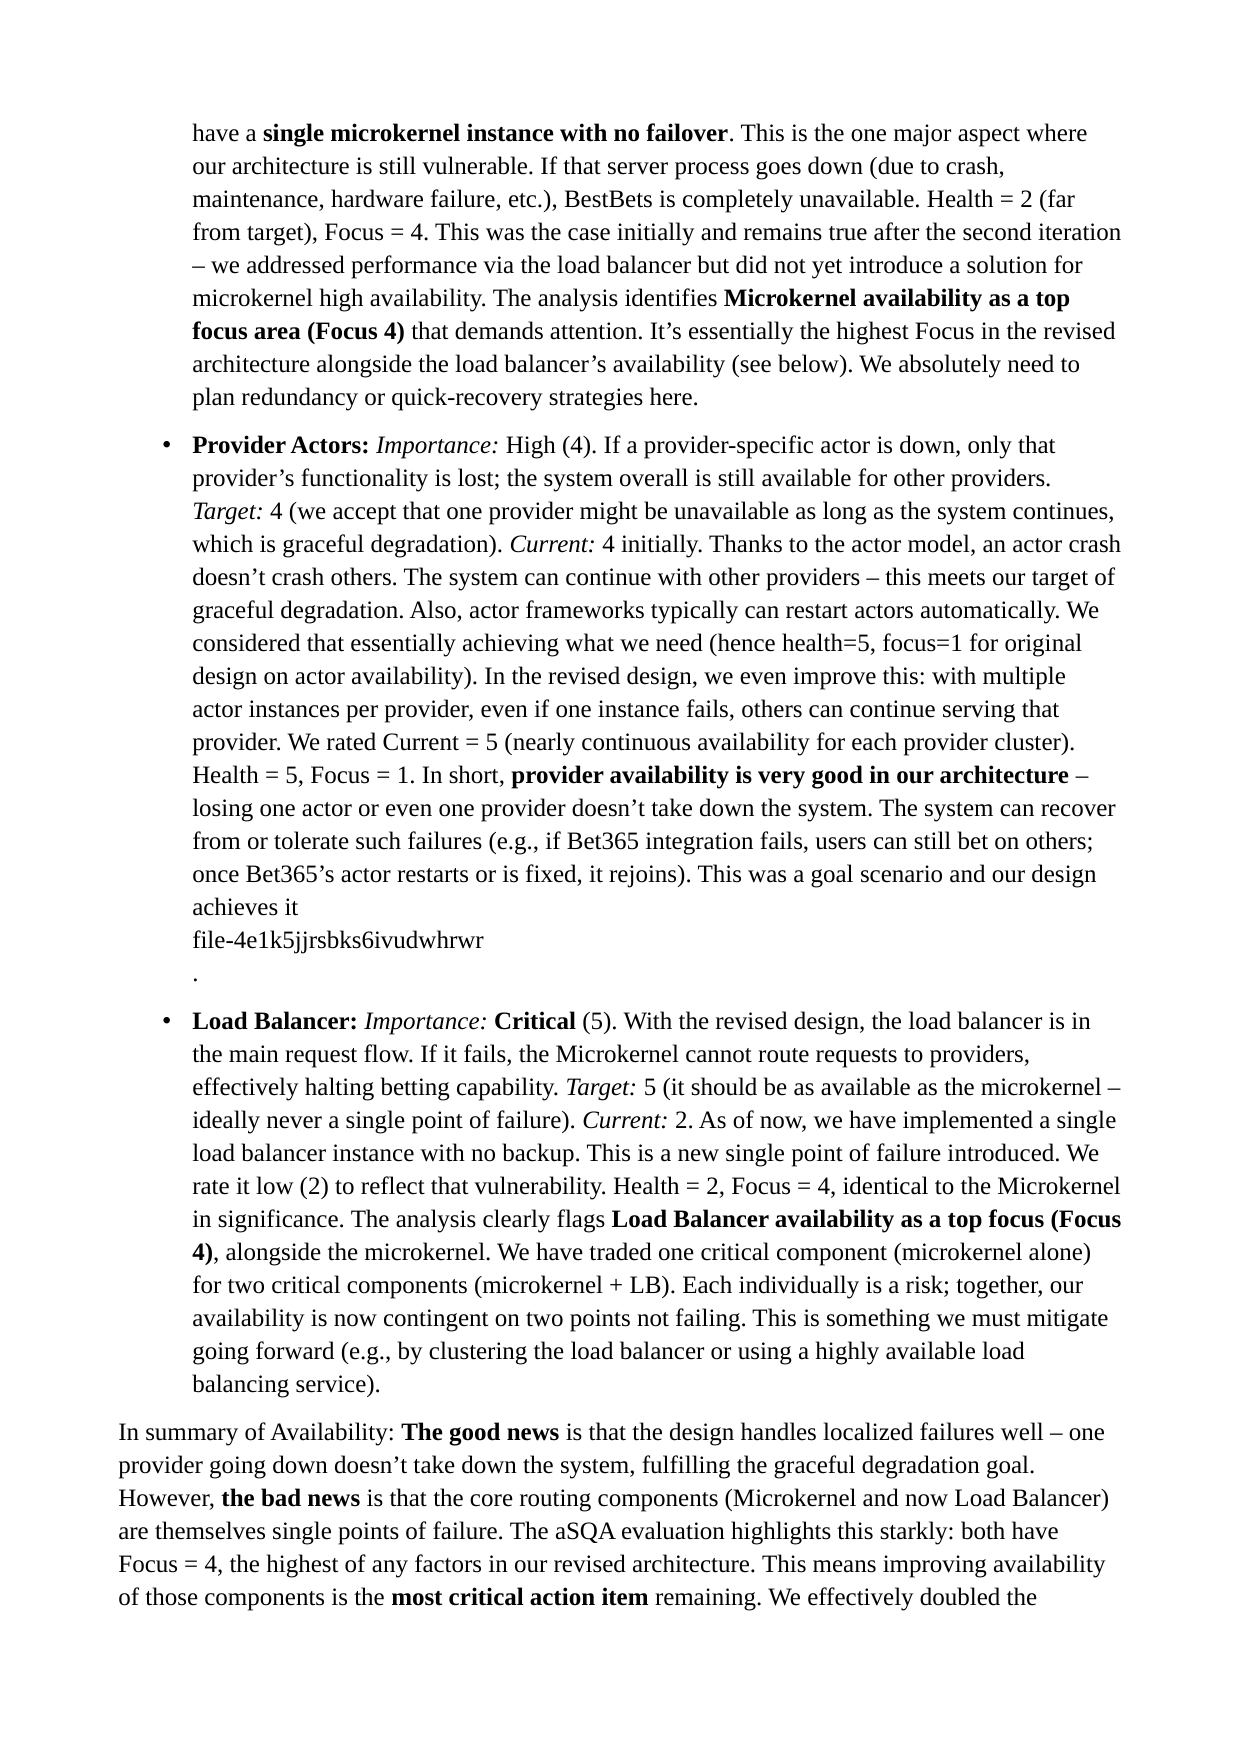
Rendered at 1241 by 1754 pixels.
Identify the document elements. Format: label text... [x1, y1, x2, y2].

list . [162, 958, 1122, 987]
list Provider Actors: Importance: High (4). If a provider-specific actor is down, only that provider’s functionality is lost; the system overall is still available for other providers. Target: 4 (we accept that one provider might be unavailable as long as the system continues, which is graceful degradation). Current: 4 initially. Thanks to the actor model, an actor crash doesn’t crash others. The system can continue with other providers – this meets our target of graceful degradation. Also, actor frameworks typically can restart actors automatically. We considered that essentially achieving what we need (hence health=5, focus=1 for original design on actor availability). In the revised design, we even improve this: with multiple actor instances per provider, even if one instance fails, others can continue serving that provider. We rated Current = 5 (nearly continuous availability for each provider cluster). Health = 5, Focus = 1. In short, provider availability is very good in our architecture – losing one actor or even one provider doesn’t take down the system. The system can recover from or tolerate such failures (e.g., if Bet365 integration fails, users can still bet on others; once Bet365’s actor restarts or is fixed, it rejoins). This was a goal scenario and our design achieves it​ [162, 430, 1122, 921]
list have a single microkernel instance with no failover. This is the one major aspect where our architecture is still vulnerable. If that server process goes down (due to crash, maintenance, hardware failure, etc.), BestBets is completely unavailable. Health = 2 (far from target), Focus = 4. This was the case initially and remains true after the second iteration – we addressed performance via the load balancer but did not yet introduce a solution for microkernel high availability. The analysis identifies Microkernel availability as a top focus area (Focus 4) that demands attention. It’s essentially the highest Focus in the revised architecture alongside the load balancer’s availability (see below). We absolutely need to plan redundancy or quick-recovery strategies here. [162, 118, 1122, 411]
list file-4e1k5jjrsbks6ivudwhrwr [162, 925, 1122, 954]
text In summary of Availability: The good news is that the design handles localized failures well – one provider going down doesn’t take down the system, fulfilling the graceful degradation goal. However, the bad news is that the core routing components (Microkernel and now Load Balancer) are themselves single points of failure. The aSQA evaluation highlights this starkly: both have Focus = 4, the highest of any factors in our revised architecture. This means improving availability of those components is the most critical action item remaining. We effectively doubled the [118, 1417, 1122, 1611]
list Load Balancer: Importance: Critical (5). With the revised design, the load balancer is in the main request flow. If it fails, the Microkernel cannot route requests to providers, effectively halting betting capability. Target: 5 (it should be as available as the microkernel – ideally never a single point of failure). Current: 2. As of now, we have implemented a single load balancer instance with no backup. This is a new single point of failure introduced. We rate it low (2) to reflect that vulnerability. Health = 2, Focus = 4, identical to the Microkernel in significance. The analysis clearly flags Load Balancer availability as a top focus (Focus 4), alongside the microkernel. We have traded one critical component (microkernel alone) for two critical components (microkernel + LB). Each individually is a risk; together, our availability is now contingent on two points not failing. This is something we must mitigate going forward (e.g., by clustering the load balancer or using a highly available load balancing service). [162, 1006, 1122, 1398]
